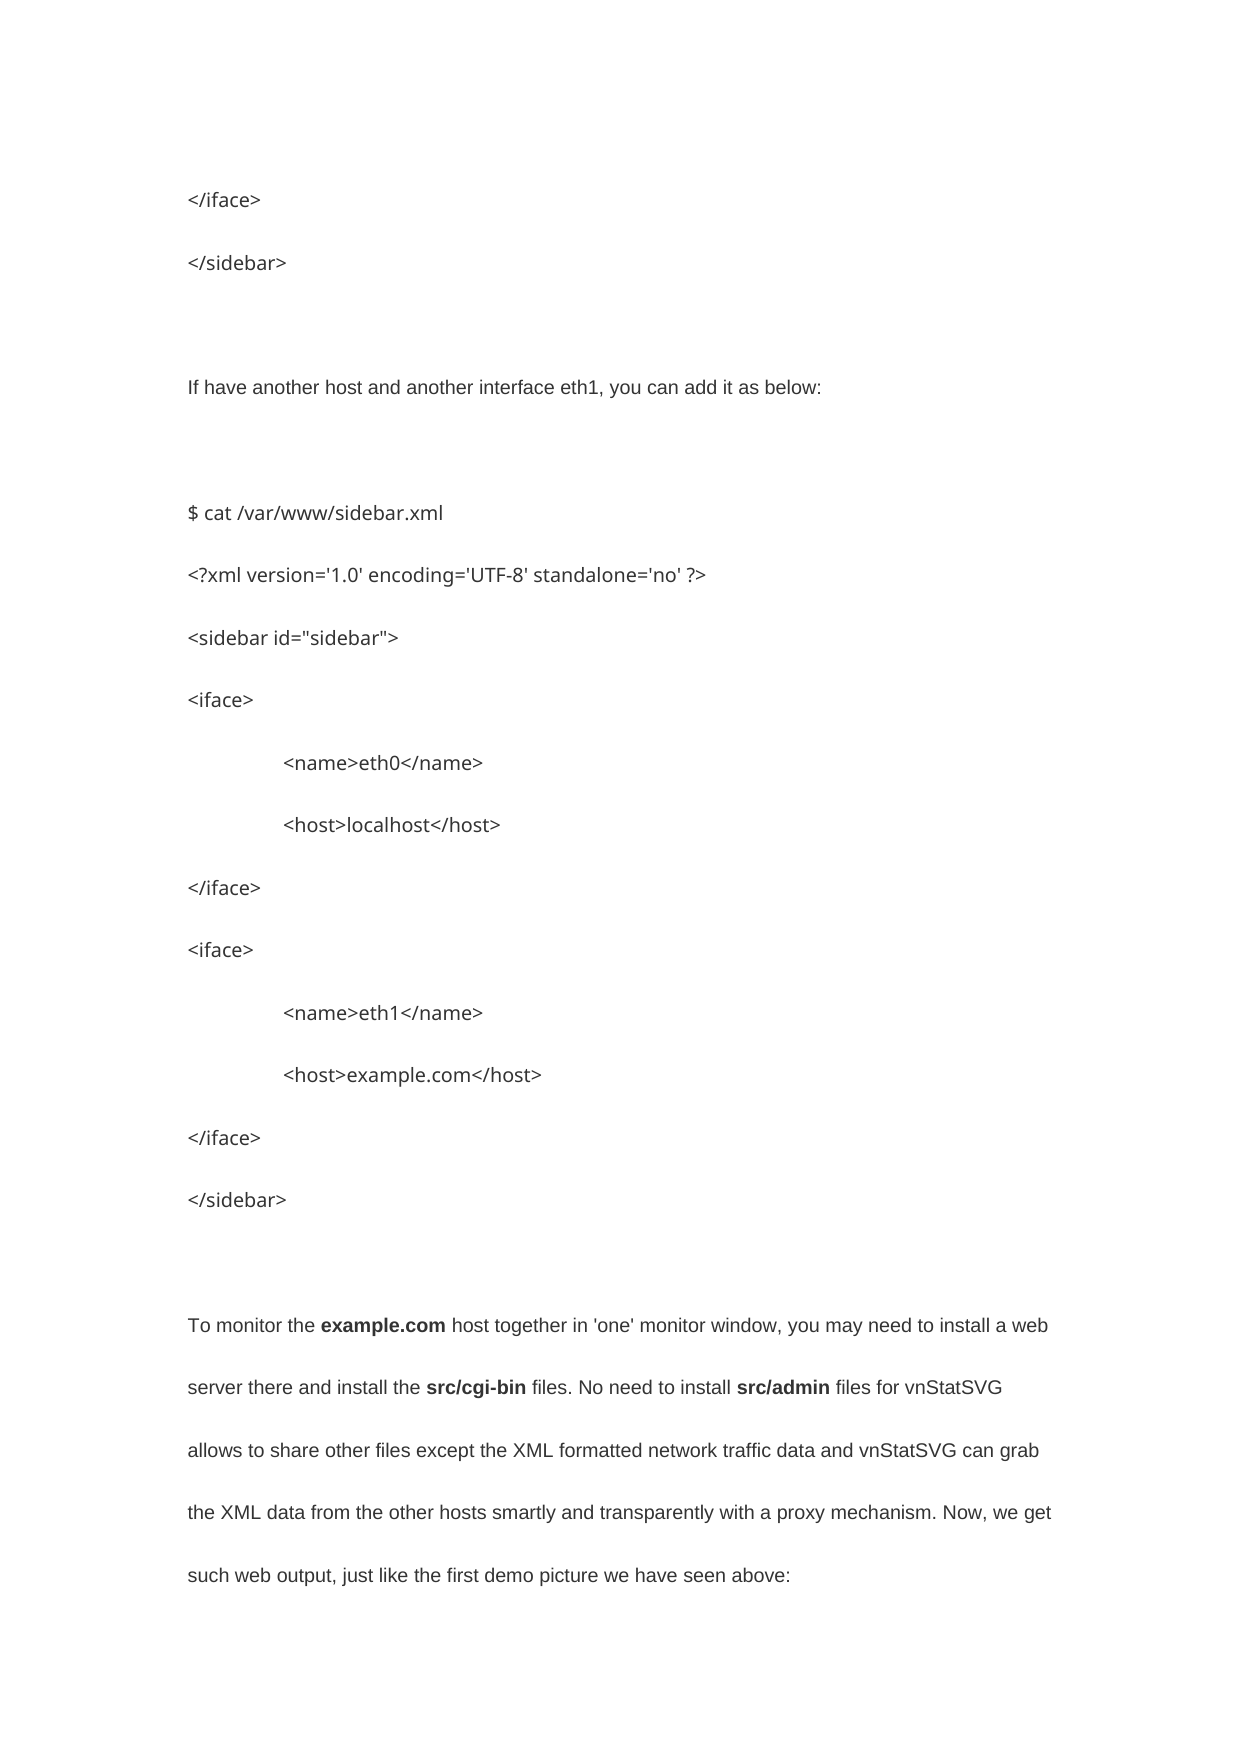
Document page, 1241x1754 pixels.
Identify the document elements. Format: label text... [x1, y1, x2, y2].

text <name>eth0</name> [187, 721, 1053, 783]
text <iface> [187, 658, 1053, 721]
text </iface> [187, 158, 1053, 221]
text <?xml version='1.0' encoding='UTF-8' standalone='no' ?> [187, 533, 1053, 596]
text <host>example.com</host> [187, 1033, 1053, 1096]
text </sidebar> [187, 1158, 1053, 1221]
text </iface> [187, 1096, 1053, 1158]
text <iface> [187, 908, 1053, 971]
text If have another host and another interface eth1, you can add it as below: [187, 346, 1053, 408]
text </sidebar> [187, 221, 1053, 283]
text <host>localhost</host> [187, 783, 1053, 846]
text To monitor the example.com host together in 'one' monitor window, you may need to install a web server there and install the src/cgi-bin files. No need to install src/admin files for vnStatSVG allows to share other files except the XML formatted network traffic data and vnStatSVG can grab the XML data from the other hosts smartly and transparently with a proxy mechanism. Now, we get such web output, just like the first demo picture we have seen above: [187, 1283, 1053, 1596]
text $ cat /var/www/sidebar.xml [187, 471, 1053, 533]
text </iface> [187, 846, 1053, 908]
text <name>eth1</name> [187, 971, 1053, 1033]
text <sidebar id="sidebar"> [187, 596, 1053, 658]
